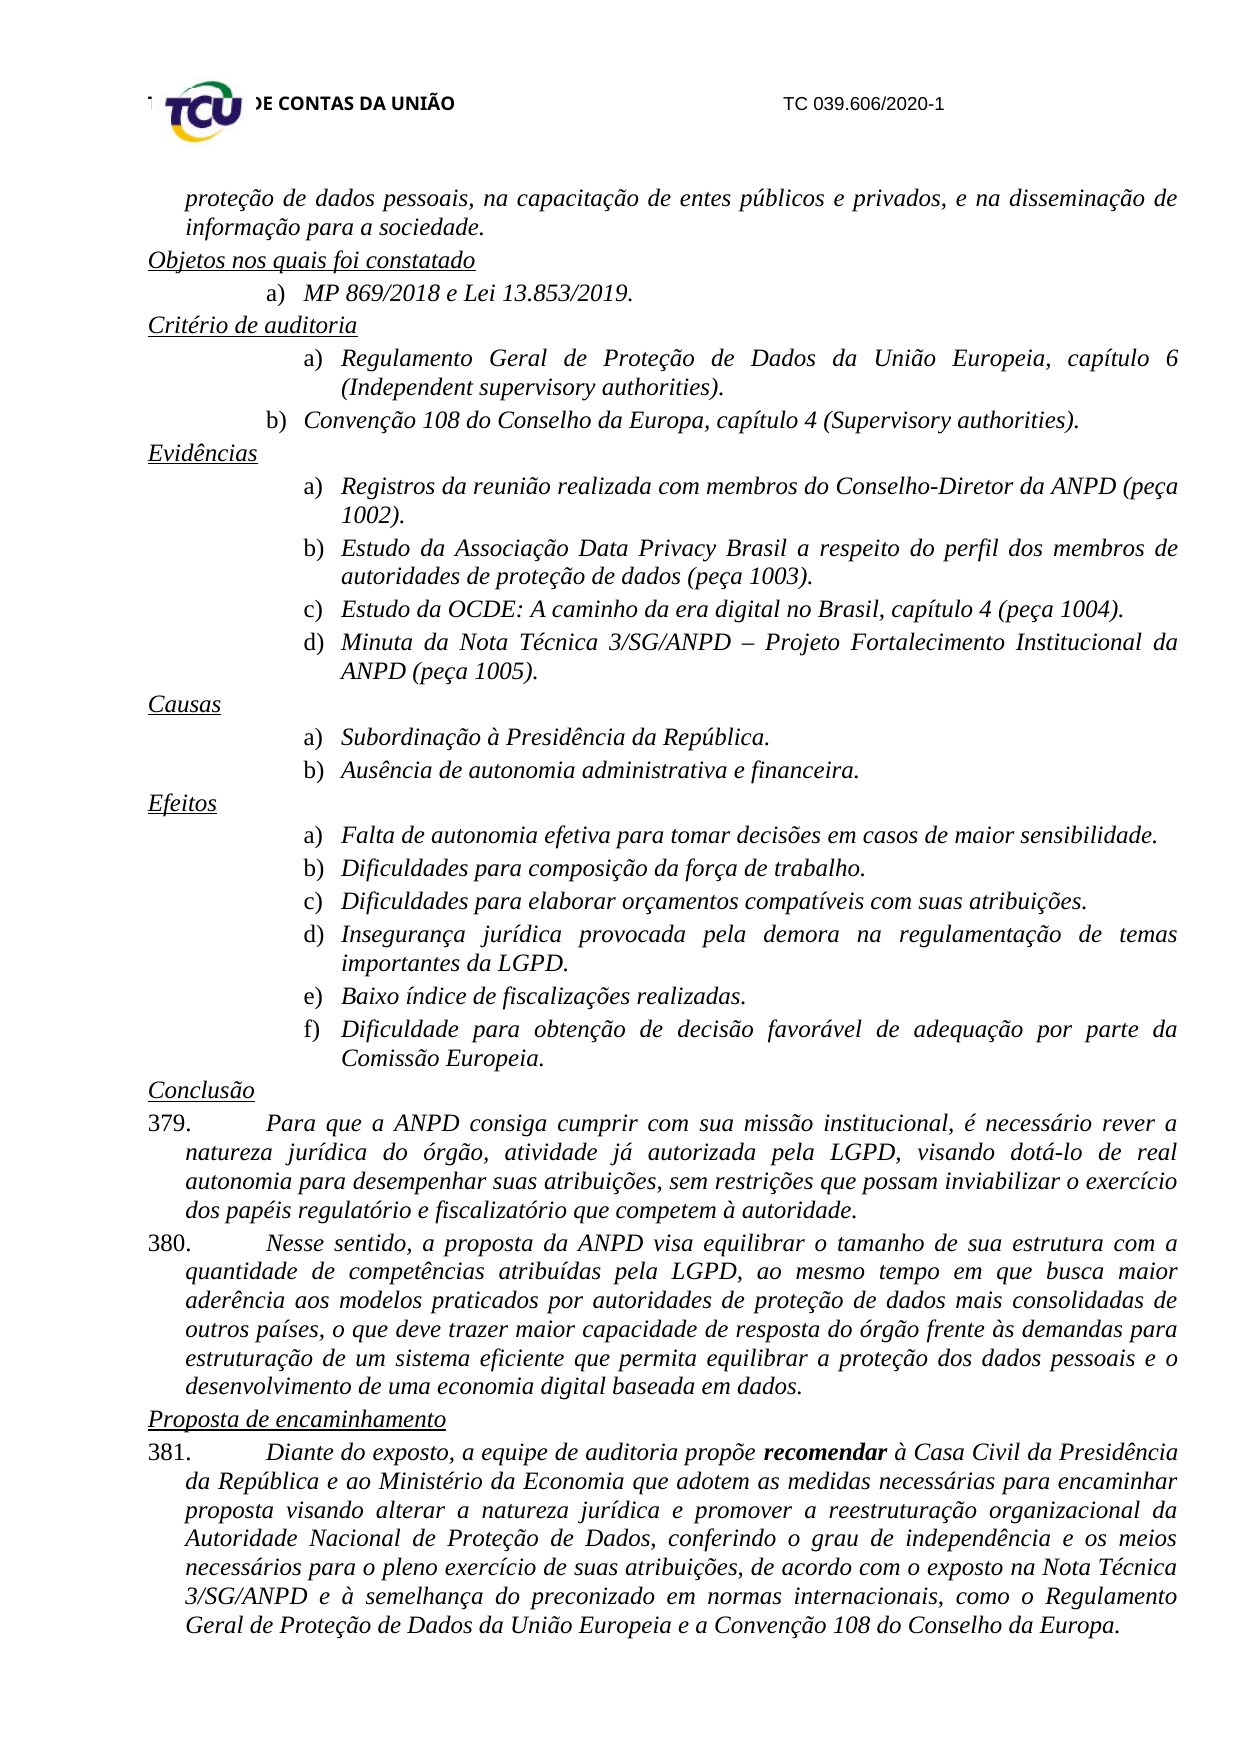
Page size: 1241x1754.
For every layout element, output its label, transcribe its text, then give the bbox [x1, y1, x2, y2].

subtitle Evidências [148, 438, 1181, 467]
list Ausência de autonomia administrativa e financeira. [303, 755, 1181, 783]
list Baixo índice de fiscalizações realizadas. [303, 981, 1181, 1010]
subtitle Proposta de encaminhamento [148, 1404, 1181, 1433]
list MP 869/2018 e Lei 13.853/2019. [266, 278, 1181, 306]
list Estudo da Associação Data Privacy Brasil a respeito do perfil dos membros de autoridades de proteção de dados (peça 1003). [303, 533, 1181, 590]
list proteção de dados pessoais, na capacitação de entes públicos e privados, e na disseminação de informação para a sociedade. [148, 183, 1181, 241]
list Convenção 108 do Conselho da Europa, capítulo 4 (Supervisory authorities). [266, 405, 1181, 434]
subtitle Causas [148, 689, 1181, 718]
list Dificuldades para composição da força de trabalho. [303, 853, 1181, 882]
list Subordinação à Presidência da República. [303, 722, 1181, 751]
list Nesse sentido, a proposta da ANPD visa equilibrar o tamanho de sua estrutura com a quantidade de competências atribuídas pela LGPD, ao mesmo tempo em que busca maior aderência aos modelos praticados por autoridades de proteção de dados mais consolidadas de outros países, o que deve trazer maior capacidade de resposta do órgão frente às demandas para estruturação de um sistema eficiente que permita equilibrar a proteção dos dados pessoais e o desenvolvimento de uma economia digital baseada em dados. [148, 1228, 1181, 1400]
subtitle Efeitos [148, 788, 1181, 816]
list Insegurança jurídica provocada pela demora na regulamentação de temas importantes da LGPD. [303, 919, 1181, 977]
list Regulamento Geral de Proteção de Dados da União Europeia, capítulo 6 (Independent supervisory authorities). [303, 343, 1181, 401]
list Registros da reunião realizada com membros do Conselho-Diretor da ANPD (peça 1002). [303, 471, 1181, 528]
subtitle Critério de auditoria [148, 311, 1181, 339]
subtitle Conclusão [148, 1076, 1181, 1104]
list Diante do exposto, a equipe de auditoria propõe recomendar à Casa Civil da Presidência da República e ao Ministério da Economia que adotem as medidas necessárias para encaminhar proposta visando alterar a natureza jurídica e promover a reestruturação organizacional da Autoridade Nacional de Proteção de Dados, conferindo o grau de independência e os meios necessários para o pleno exercício de suas atribuições, de acordo com o exposto na Nota Técnica 3/SG/ANPD e à semelhança do preconizado em normas internacionais, como o Regulamento Geral de Proteção de Dados da União Europeia e a Convenção 108 do Conselho da Europa. [148, 1437, 1181, 1638]
subtitle Objetos nos quais foi constatado [148, 245, 1181, 273]
list Minuta da Nota Técnica 3/SG/ANPD – Projeto Fortalecimento Institucional da ANPD (peça 1005). [303, 627, 1181, 685]
list Falta de autonomia efetiva para tomar decisões em casos de maior sensibilidade. [303, 821, 1181, 849]
list Estudo da OCDE: A caminho da era digital no Brasil, capítulo 4 (peça 1004). [303, 594, 1181, 623]
list Dificuldade para obtenção de decisão favorável de adequação por parte da Comissão Europeia. [303, 1014, 1181, 1071]
list Para que a ANPD consiga cumprir com sua missão institucional, é necessário rever a natureza jurídica do órgão, atividade já autorizada pela LGPD, visando dotá-lo de real autonomia para desempenhar suas atribuições, sem restrições que possam inviabilizar o exercício dos papéis regulatório e fiscalizatório que competem à autoridade. [148, 1108, 1181, 1223]
list Dificuldades para elaborar orçamentos compatíveis com suas atribuições. [303, 886, 1181, 915]
